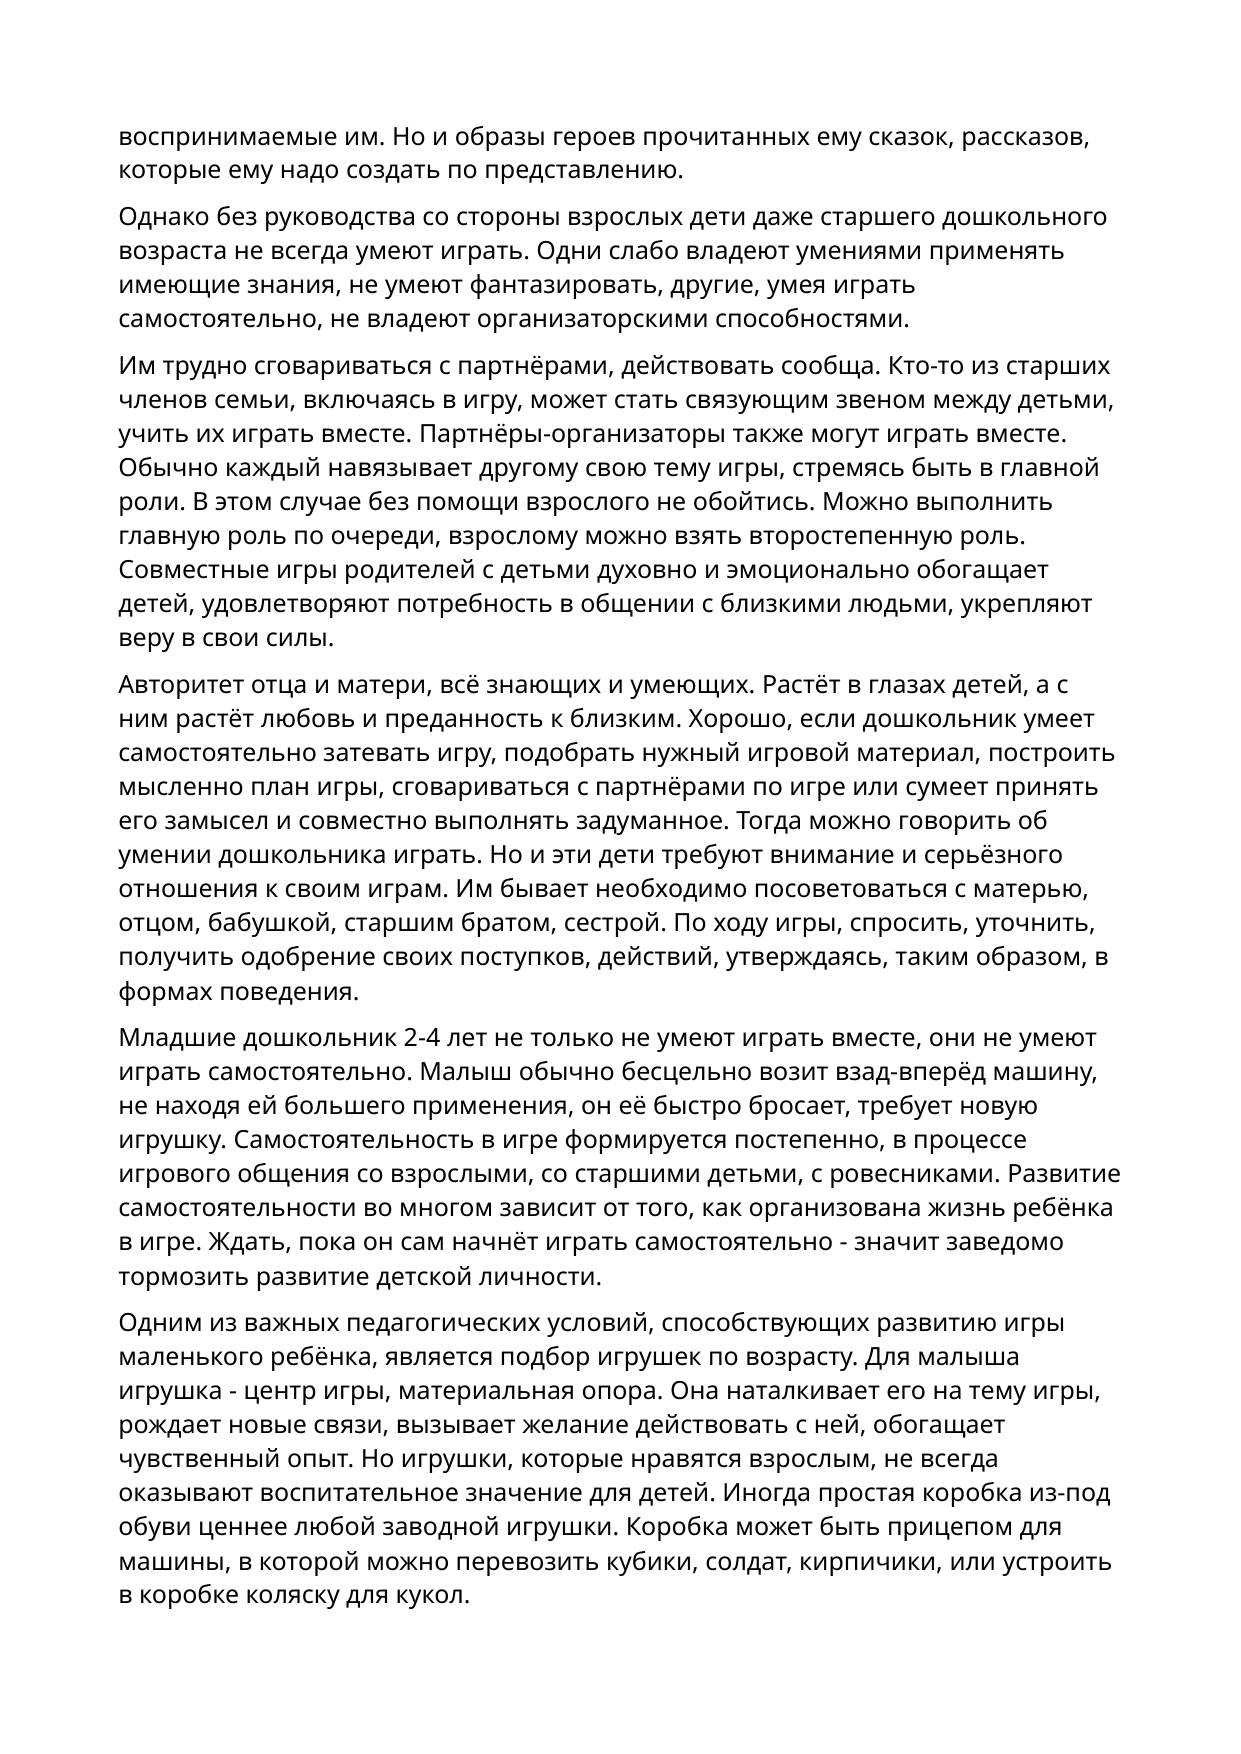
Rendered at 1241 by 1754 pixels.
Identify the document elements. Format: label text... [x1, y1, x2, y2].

text Им трудно сговариваться с партнёрами, действовать сообща. Кто-то из старших членов семьи, включаясь в игру, может стать связующим звеном между детьми, учить их играть вместе. Партнёры-организаторы также могут играть вместе. Обычно каждый навязывает другому свою тему игры, стремясь быть в главной роли. В этом случае без помощи взрослого не обойтись. Можно выполнить главную роль по очереди, взрослому можно взять второстепенную роль. Совместные игры родителей с детьми духовно и эмоционально обогащает детей, удовлетворяют потребность в общении с близкими людьми, укрепляют веру в свои силы. [118, 347, 1122, 654]
text Однако без руководства со стороны взрослых дети даже старшего дошкольного возраста не всегда умеют играть. Одни слабо владеют умениями применять имеющие знания, не умеют фантазировать, другие, умея играть самостоятельно, не владеют организаторскими способностями. [118, 199, 1122, 335]
text Авторитет отца и матери, всё знающих и умеющих. Растёт в глазах детей, а с ним растёт любовь и преданность к близким. Хорошо, если дошкольник умеет самостоятельно затевать игру, подобрать нужный игровой материал, построить мысленно план игры, сговариваться с партнёрами по игре или сумеет принять его замысел и совместно выполнять задуманное. Тогда можно говорить об умении дошкольника играть. Но и эти дети требуют внимание и серьёзного отношения к своим играм. Им бывает необходимо посоветоваться с матерью, отцом, бабушкой, старшим братом, сестрой. По ходу игры, спросить, уточнить, получить одобрение своих поступков, действий, утверждаясь, таким образом, в формах поведения. [118, 667, 1122, 1007]
text воспринимаемые им. Но и образы героев прочитанных ему сказок, рассказов, которые ему надо создать по представлению. [118, 118, 1122, 186]
text Одним из важных педагогических условий, способствующих развитию игры маленького ребёнка, является подбор игрушек по возрасту. Для малыша игрушка - центр игры, материальная опора. Она наталкивает его на тему игры, рождает новые связи, вызывает желание действовать с ней, обогащает чувственный опыт. Но игрушки, которые нравятся взрослым, не всегда оказывают воспитательное значение для детей. Иногда простая коробка из-под обуви ценнее любой заводной игрушки. Коробка может быть прицепом для машины, в которой можно перевозить кубики, солдат, кирпичики, или устроить в коробке коляску для кукол. [118, 1305, 1122, 1611]
text Младшие дошкольник 2-4 лет не только не умеют играть вместе, они не умеют играть самостоятельно. Малыш обычно бесцельно возит взад-вперёд машину, не находя ей большего применения, он её быстро бросает, требует новую игрушку. Самостоятельность в игре формируется постепенно, в процессе игрового общения со взрослыми, со старшими детьми, с ровесниками. Развитие самостоятельности во многом зависит от того, как организована жизнь ребёнка в игре. Ждать, пока он сам начнёт играть самостоятельно - значит заведомо тормозить развитие детской личности. [118, 1020, 1122, 1292]
